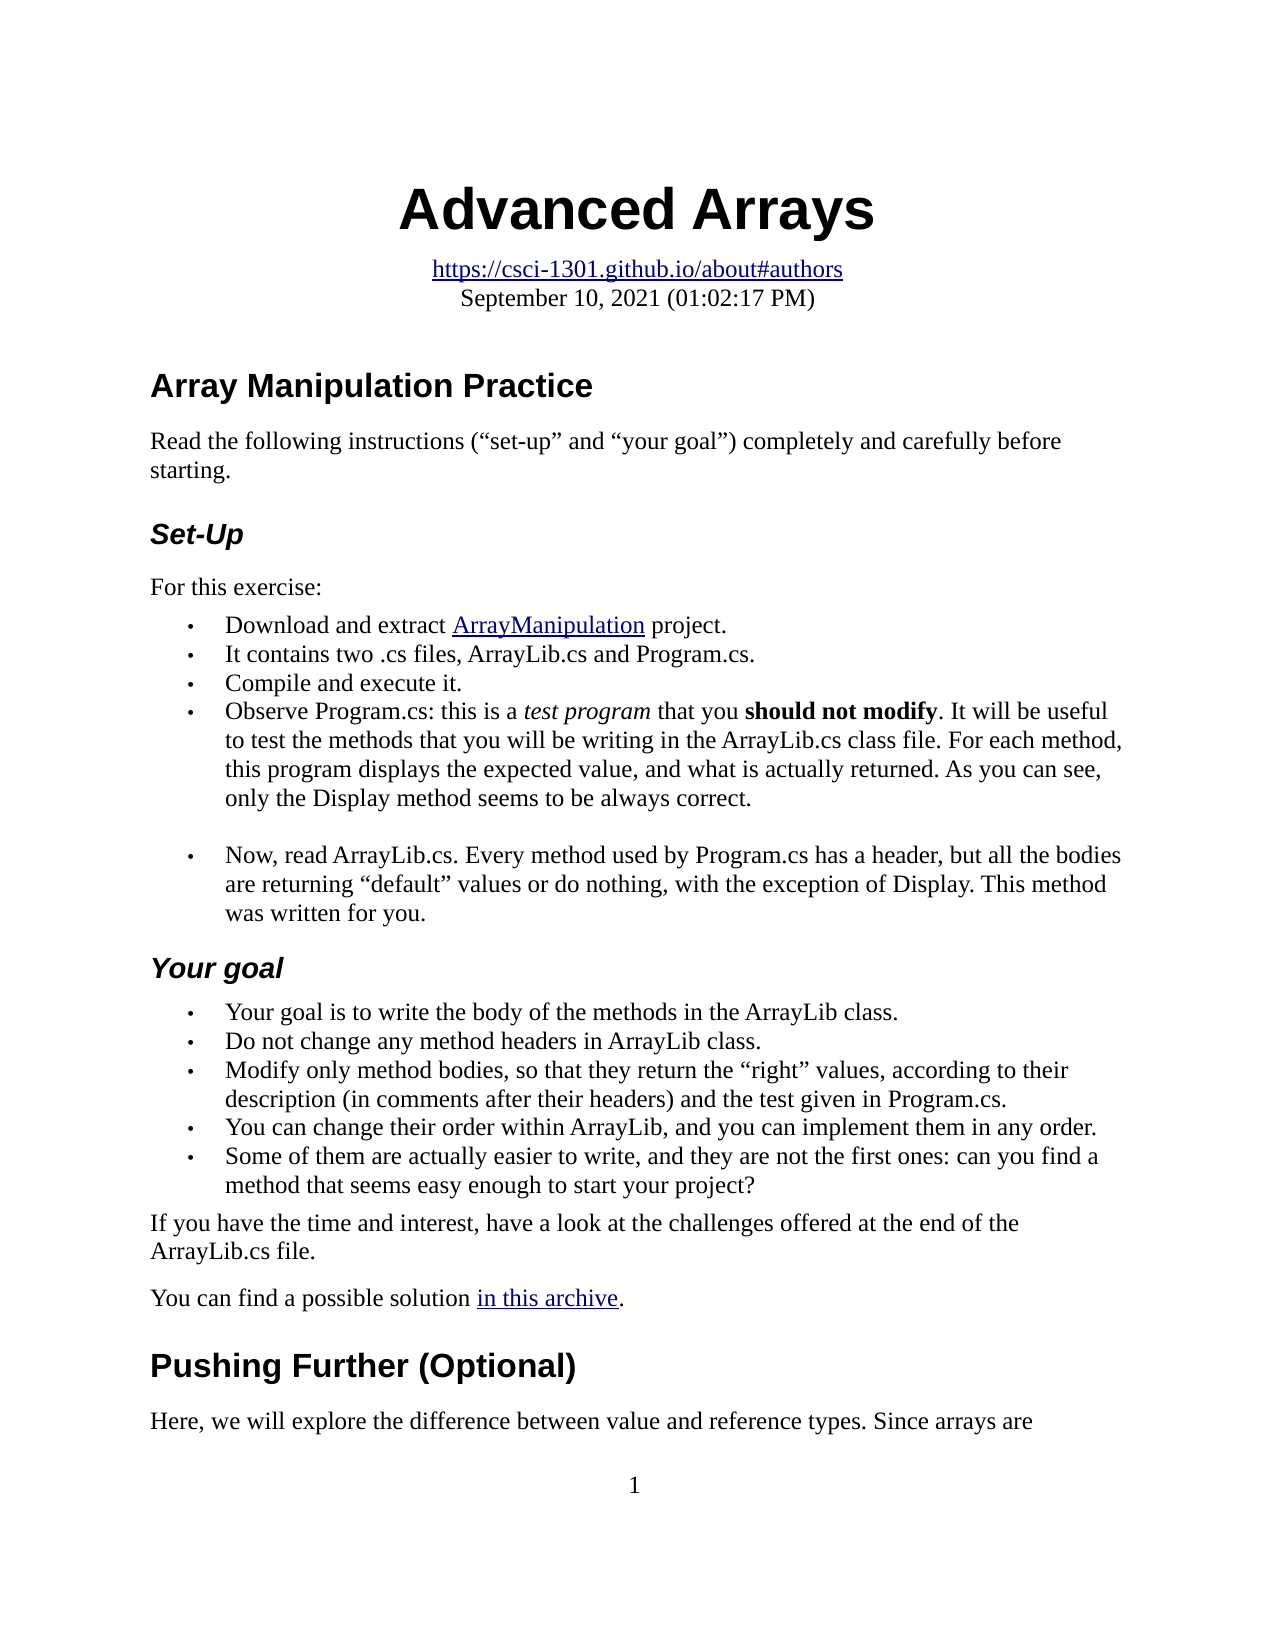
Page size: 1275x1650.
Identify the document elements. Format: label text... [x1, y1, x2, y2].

list It contains two .cs files, ArrayLib.cs and Program.cs. [187, 639, 1125, 668]
subtitle Pushing Further (Optional) [150, 1346, 1125, 1384]
text September 10, 2021 (01:02:17 PM) [150, 283, 1125, 312]
list Download and extract ArrayManipulation project. [187, 610, 1125, 639]
list Do not change any method headers in ArrayLib class. [187, 1026, 1125, 1055]
list Now, read ArrayLib.cs. Every method used by Program.cs has a header, but all the bodies are returning “default” values or do nothing, with the exception of Display. This method was written for you. [187, 840, 1125, 926]
text If you have the time and interest, have a look at the challenges offered at the end of the ArrayLib.cs file. [150, 1208, 1125, 1265]
title Advanced Arrays [150, 175, 1125, 242]
text Read the following instructions (“set-up” and “your goal”) completely and carefully before starting. [150, 426, 1125, 483]
list Observe Program.cs: this is a test program that you should not modify. It will be useful to test the methods that you will be writing in the ArrayLib.cs class file. For each method, this program displays the expected value, and what is actually returned. As you can see, only the Display method seems to be always correct. [187, 696, 1125, 840]
text You can find a possible solution in this archive. [150, 1283, 1125, 1312]
text https://csci-1301.github.io/about#authors [150, 254, 1125, 283]
list Your goal is to write the body of the methods in the ArrayLib class. [187, 997, 1125, 1026]
subtitle Your goal [150, 951, 1125, 985]
subtitle Array Manipulation Practice [150, 366, 1125, 404]
list You can change their order within ArrayLib, and you can implement them in any order. [187, 1112, 1125, 1141]
list Modify only method bodies, so that they return the “right” values, according to their description (in comments after their headers) and the test given in Program.cs. [187, 1055, 1125, 1112]
subtitle Set-Up [150, 517, 1125, 551]
list Some of them are actually easier to write, and they are not the first ones: can you find a method that seems easy enough to start your project? [187, 1141, 1125, 1199]
text Here, we will explore the difference between value and reference types. Since arrays are [150, 1406, 1125, 1434]
list Compile and execute it. [187, 668, 1125, 696]
text For this exercise: [150, 572, 1125, 601]
